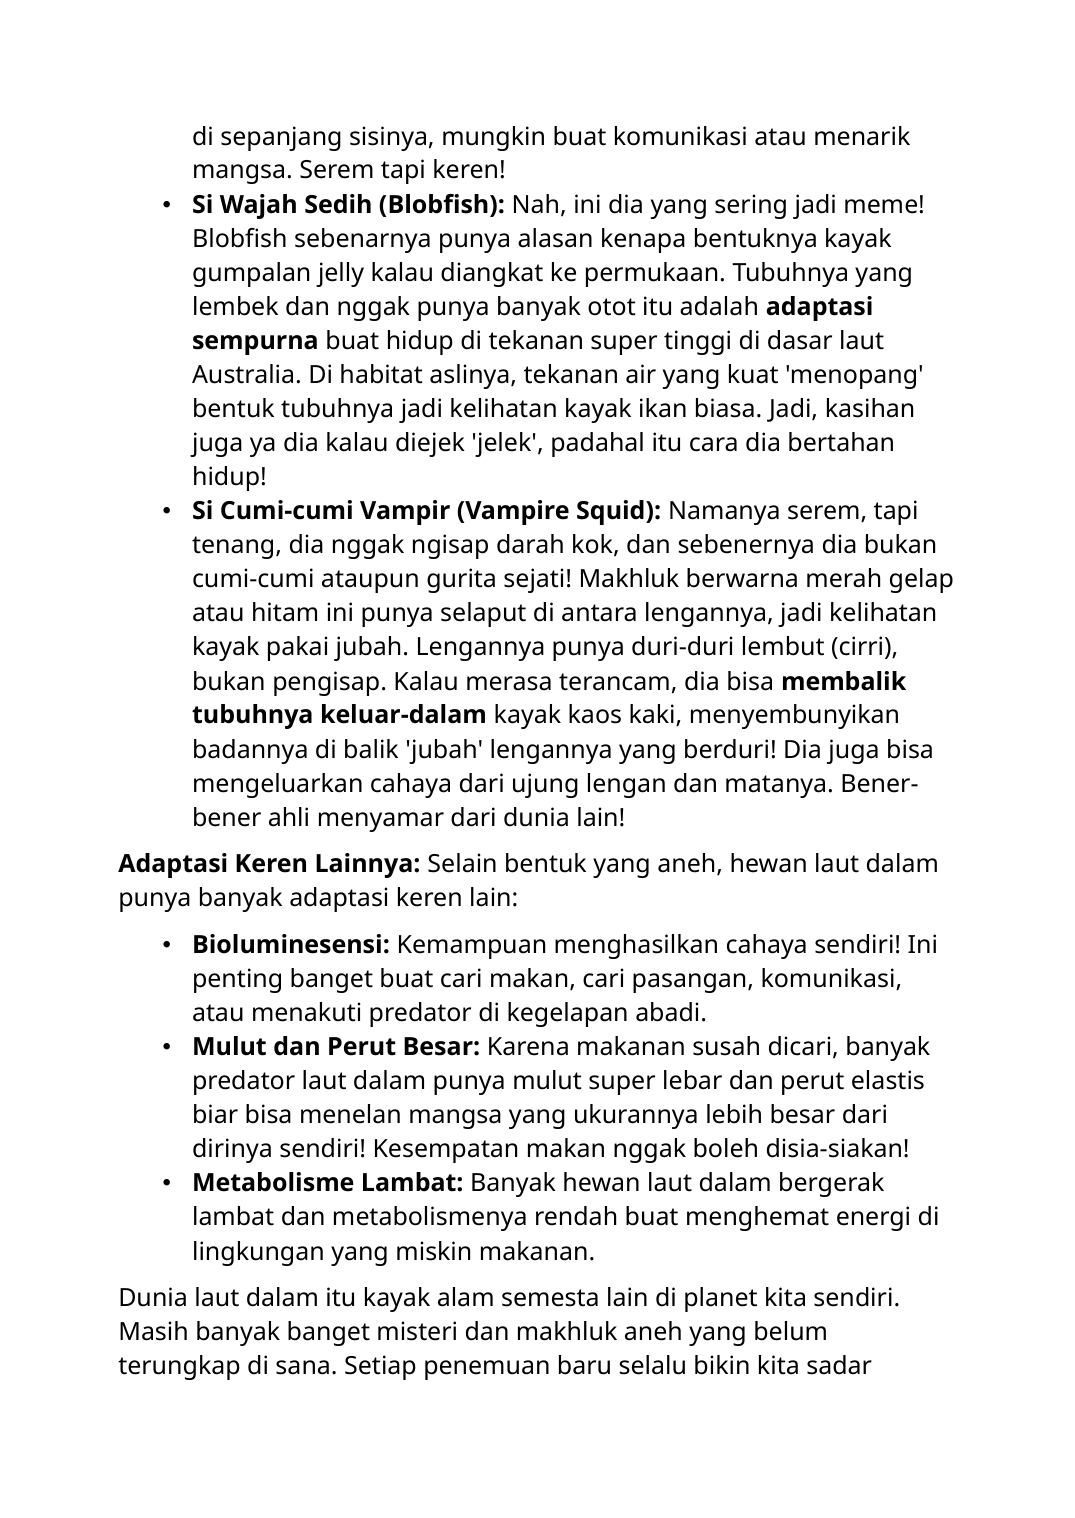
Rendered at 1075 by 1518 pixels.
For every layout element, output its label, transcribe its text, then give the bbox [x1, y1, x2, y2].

list di sepanjang sisinya, mungkin buat komunikasi atau menarik mangsa. Serem tapi keren! [162, 118, 957, 186]
list Mulut dan Perut Besar: Karena makanan susah dicari, banyak predator laut dalam punya mulut super lebar dan perut elastis biar bisa menelan mangsa yang ukurannya lebih besar dari dirinya sendiri! Kesempatan makan nggak boleh disia-siakan! [162, 1029, 957, 1165]
list Si Cumi-cumi Vampir (Vampire Squid): Namanya serem, tapi tenang, dia nggak ngisap darah kok, dan sebenernya dia bukan cumi-cumi ataupun gurita sejati! Makhluk berwarna merah gelap atau hitam ini punya selaput di antara lengannya, jadi kelihatan kayak pakai jubah. Lengannya punya duri-duri lembut (cirri), bukan pengisap. Kalau merasa terancam, dia bisa membalik tubuhnya keluar-dalam kayak kaos kaki, menyembunyikan badannya di balik 'jubah' lengannya yang berduri! Dia juga bisa mengeluarkan cahaya dari ujung lengan dan matanya. Bener-bener ahli menyamar dari dunia lain! [162, 493, 957, 833]
text Dunia laut dalam itu kayak alam semesta lain di planet kita sendiri. Masih banyak banget misteri dan makhluk aneh yang belum terungkap di sana. Setiap penemuan baru selalu bikin kita sadar [118, 1280, 957, 1382]
text Adaptasi Keren Lainnya: Selain bentuk yang aneh, hewan laut dalam punya banyak adaptasi keren lain: [118, 846, 957, 914]
list Bioluminesensi: Kemampuan menghasilkan cahaya sendiri! Ini penting banget buat cari makan, cari pasangan, komunikasi, atau menakuti predator di kegelapan abadi. [162, 927, 957, 1029]
list Metabolisme Lambat: Banyak hewan laut dalam bergerak lambat dan metabolismenya rendah buat menghemat energi di lingkungan yang miskin makanan. [162, 1165, 957, 1267]
list Si Wajah Sedih (Blobfish): Nah, ini dia yang sering jadi meme! Blobfish sebenarnya punya alasan kenapa bentuknya kayak gumpalan jelly kalau diangkat ke permukaan. Tubuhnya yang lembek dan nggak punya banyak otot itu adalah adaptasi sempurna buat hidup di tekanan super tinggi di dasar laut Australia. Di habitat aslinya, tekanan air yang kuat 'menopang' bentuk tubuhnya jadi kelihatan kayak ikan biasa. Jadi, kasihan juga ya dia kalau diejek 'jelek', padahal itu cara dia bertahan hidup! [162, 186, 957, 493]
